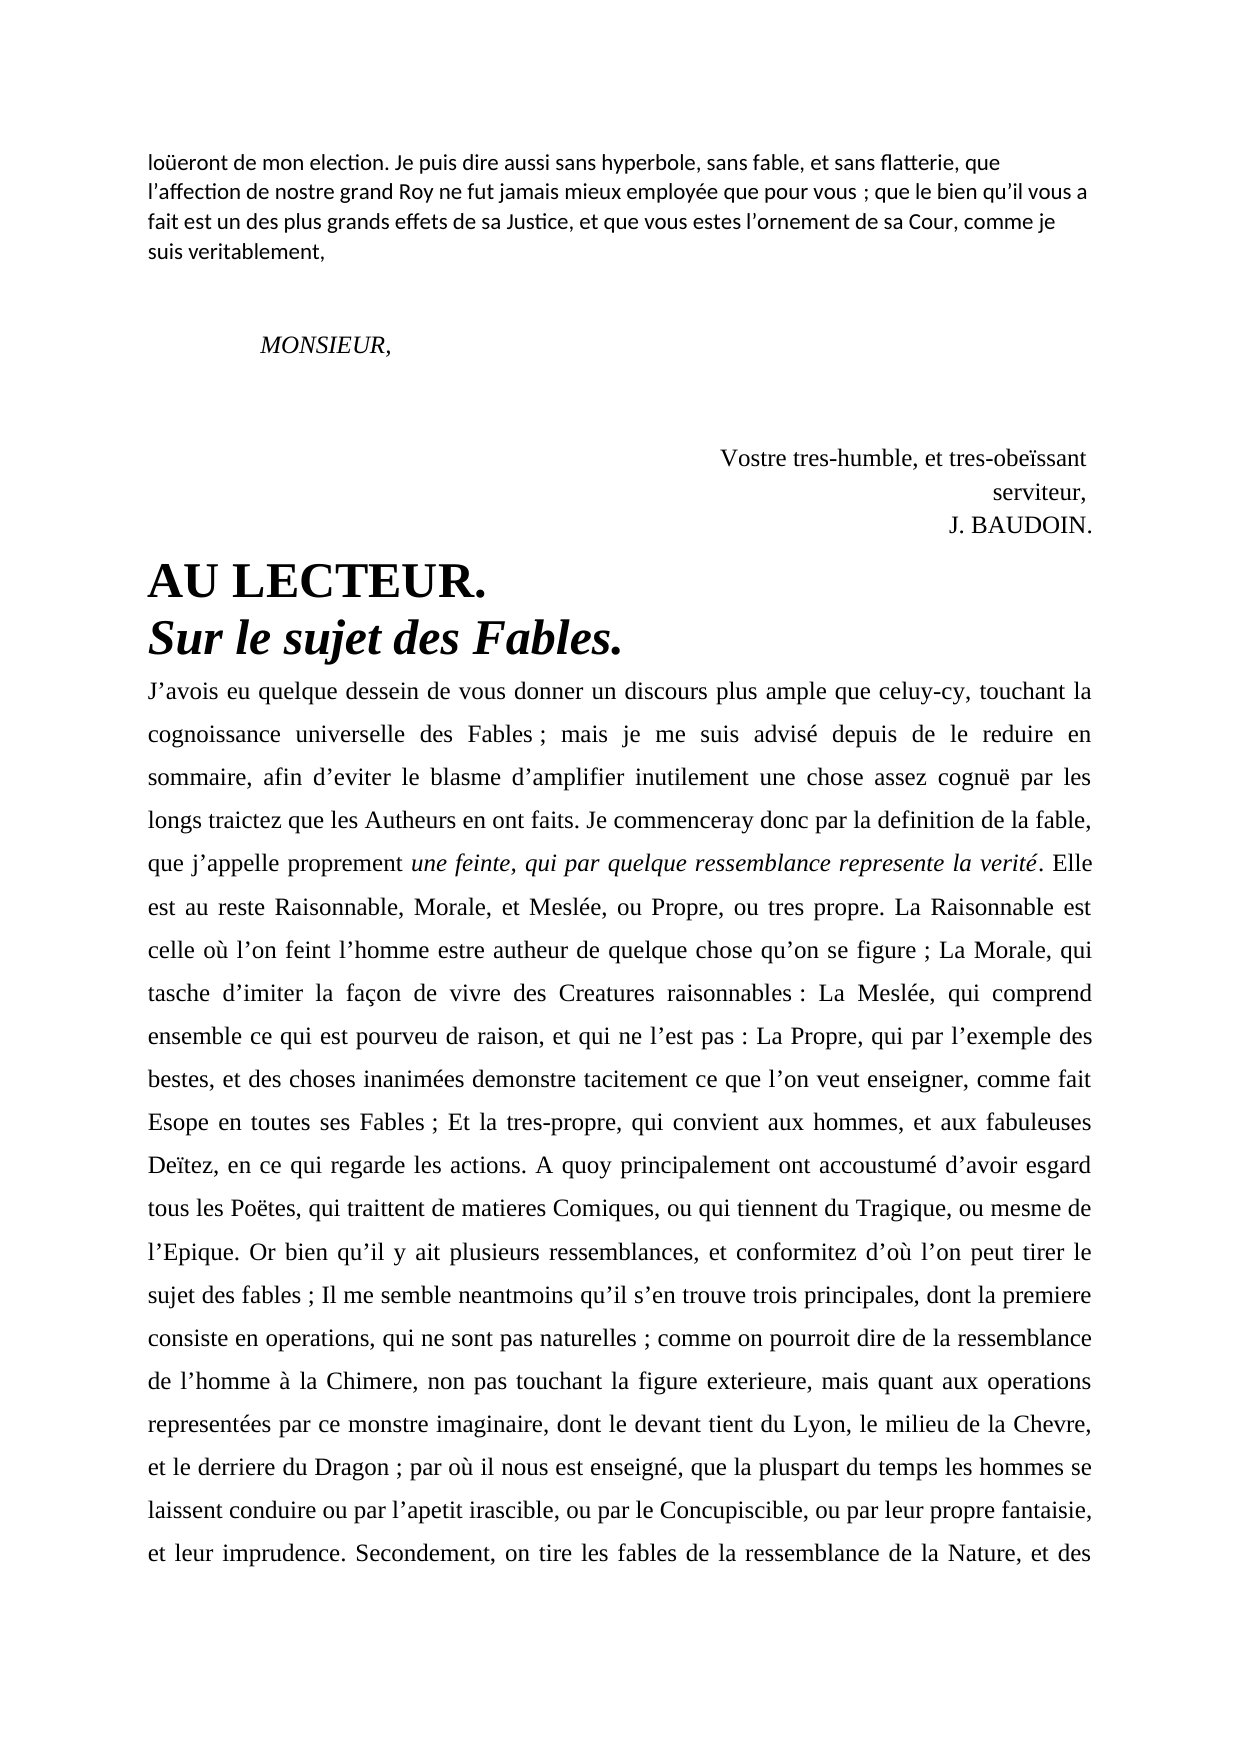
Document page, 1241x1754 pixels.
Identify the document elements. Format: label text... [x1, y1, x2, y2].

subtitle AU LECTEUR. Sur le sujet des Fables. [148, 551, 1093, 666]
text MONSIEUR, [260, 330, 1093, 359]
text Vostre tres-humble, et tres-obeïssant serviteur, J. BAUDOIN. [148, 440, 1093, 540]
text loüeront de mon election. Je puis dire aussi sans hyperbole, sans fable, et sans flatterie, que l’affection de nostre grand Roy ne fut jamais mieux employée que pour vous ; que le bien qu’il vous a fait est un des plus grands effets de sa Justice, et que vous estes l’ornement de sa Cour, comme je suis veritablement, [148, 148, 1093, 265]
text J’avois eu quelque dessein de vous donner un discours plus ample que celuy-cy, touchant la cognoissance universelle des Fables ; mais je me suis advisé depuis de le reduire en sommaire, afin d’eviter le blasme d’amplifier inutilement une chose assez cognuë par les longs traictez que les Autheurs en ont faits. Je commenceray donc par la definition de la fable, que j’appelle proprement une feinte, qui par quelque ressemblance represente la verité. Elle est au reste Raisonnable, Morale, et Meslée, ou Propre, ou tres propre. La Raisonnable est celle où l’on feint l’homme estre autheur de quelque chose qu’on se figure ; La Morale, qui tasche d’imiter la façon de vivre des Creatures raisonnables : La Meslée, qui comprend ensemble ce qui est pourveu de raison, et qui ne l’est pas : La Propre, qui par l’exemple des bestes, et des choses inanimées demonstre tacitement ce que l’on veut enseigner, comme fait Esope en toutes ses Fables ; Et la tres-propre, qui convient aux hommes, et aux fabuleuses Deïtez, en ce qui regarde les actions. A quoy principalement ont accoustumé d’avoir esgard tous les Poëtes, qui traittent de matieres Comiques, ou qui tiennent du Tragique, ou mesme de l’Epique. Or bien qu’il y ait plusieurs ressemblances, et conformitez d’où l’on peut tirer le sujet des fables ; Il me semble neantmoins qu’il s’en trouve trois principales, dont la premiere consiste en operations, qui ne sont pas naturelles ; comme on pourroit dire de la ressemblance de l’homme à la Chimere, non pas touchant la figure exterieure, mais quant aux operations representées par ce monstre imaginaire, dont le devant tient du Lyon, le milieu de la Chevre, et le derriere du Dragon ; par où il nous est enseigné, que la pluspart du temps les hommes se laissent conduire ou par l’apetit irascible, ou par le Concupiscible, ou par leur propre fantaisie, et leur imprudence. Secondement, on tire les fables de la ressemblance de la Nature, et des [148, 676, 1093, 1567]
